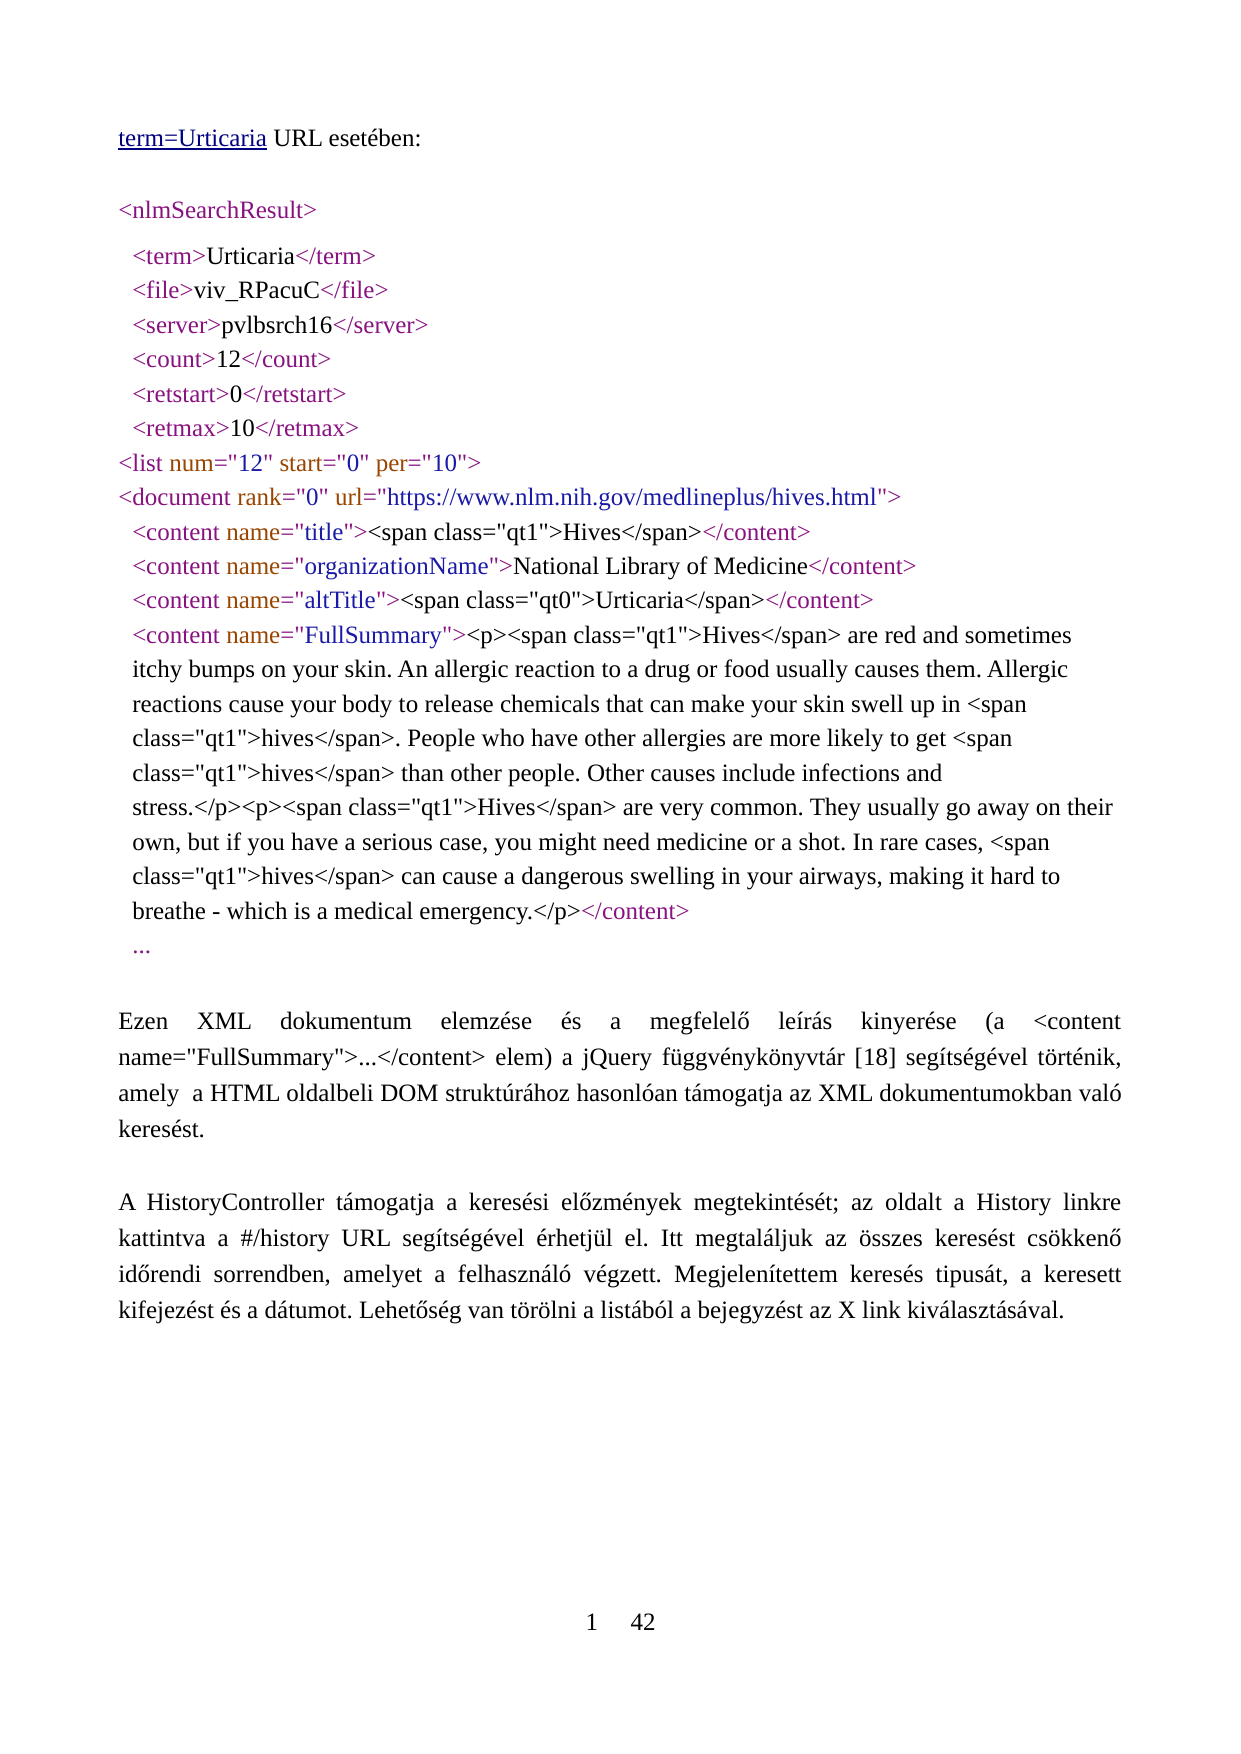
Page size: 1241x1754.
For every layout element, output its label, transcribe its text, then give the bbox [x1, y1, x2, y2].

subtitle <content name="organizationName">National Library of Medicine</content> [132, 551, 1122, 580]
subtitle <server>pvlbsrch16</server> [132, 310, 1122, 338]
subtitle <count>12</count> [132, 344, 1122, 373]
subtitle <content name="altTitle"><span class="qt0">Urticaria</span></content> [132, 586, 1122, 614]
subtitle <content name="title"><span class="qt1">Hives</span></content> [132, 517, 1122, 545]
subtitle term=Urticaria URL esetében: [118, 118, 1122, 154]
subtitle <file>viv_RPacuC</file> [132, 275, 1122, 304]
subtitle <retstart>0</retstart> [132, 379, 1122, 407]
subtitle <term>Urticaria</term> [132, 241, 1122, 269]
subtitle <content name="FullSummary"><p><span class="qt1">Hives</span> are red and sometimes itchy bumps on your skin. An allergic reaction to a drug or food usually causes them. Allergic reactions cause your body to release chemicals that can make your skin swell up in <span class="qt1">hives</span>. People who have other allergies are more likely to get <span class="qt1">hives</span> than other people. Other causes include infections and stress.</p><p><span class="qt1">Hives</span> are very common. They usually go away on their own, but if you have a serious case, you might need medicine or a shot. In rare cases, <span class="qt1">hives</span> can cause a dangerous swelling in your airways, making it hard to breathe - which is a medical emergency.</p></content> [132, 620, 1122, 925]
subtitle <document rank="0" url="https://www.nlm.nih.gov/medlineplus/hives.html"> [118, 482, 1122, 511]
subtitle Ezen XML dokumentum elemzése és a megfelelő leírás kinyerése (a <content name="FullSummary">...</content> elem) a jQuery függvénykönyvtár [18] segítségével történik, amely a HTML oldalbeli DOM struktúrához hasonlóan támogatja az XML dokumentumokban való keresést. [118, 1001, 1122, 1145]
subtitle A HistoryController támogatja a keresési előzmények megtekintését; az oldalt a History linkre kattintva a #/history URL segítségével érhetjül el. Itt megtaláljuk az összes keresést csökkenő időrendi sorrendben, amelyet a felhasználó végzett. Megjelenítettem keresés tipusát, a keresett kifejezést és a dátumot. Lehetőség van törölni a listából a bejegyzést az X link kiválasztásával. [118, 1181, 1122, 1325]
subtitle <nlmSearchResult> [118, 190, 1122, 226]
subtitle <list num="12" start="0" per="10"> [118, 448, 1122, 476]
subtitle <retmax>10</retmax> [132, 413, 1122, 442]
subtitle ... [132, 930, 1122, 959]
